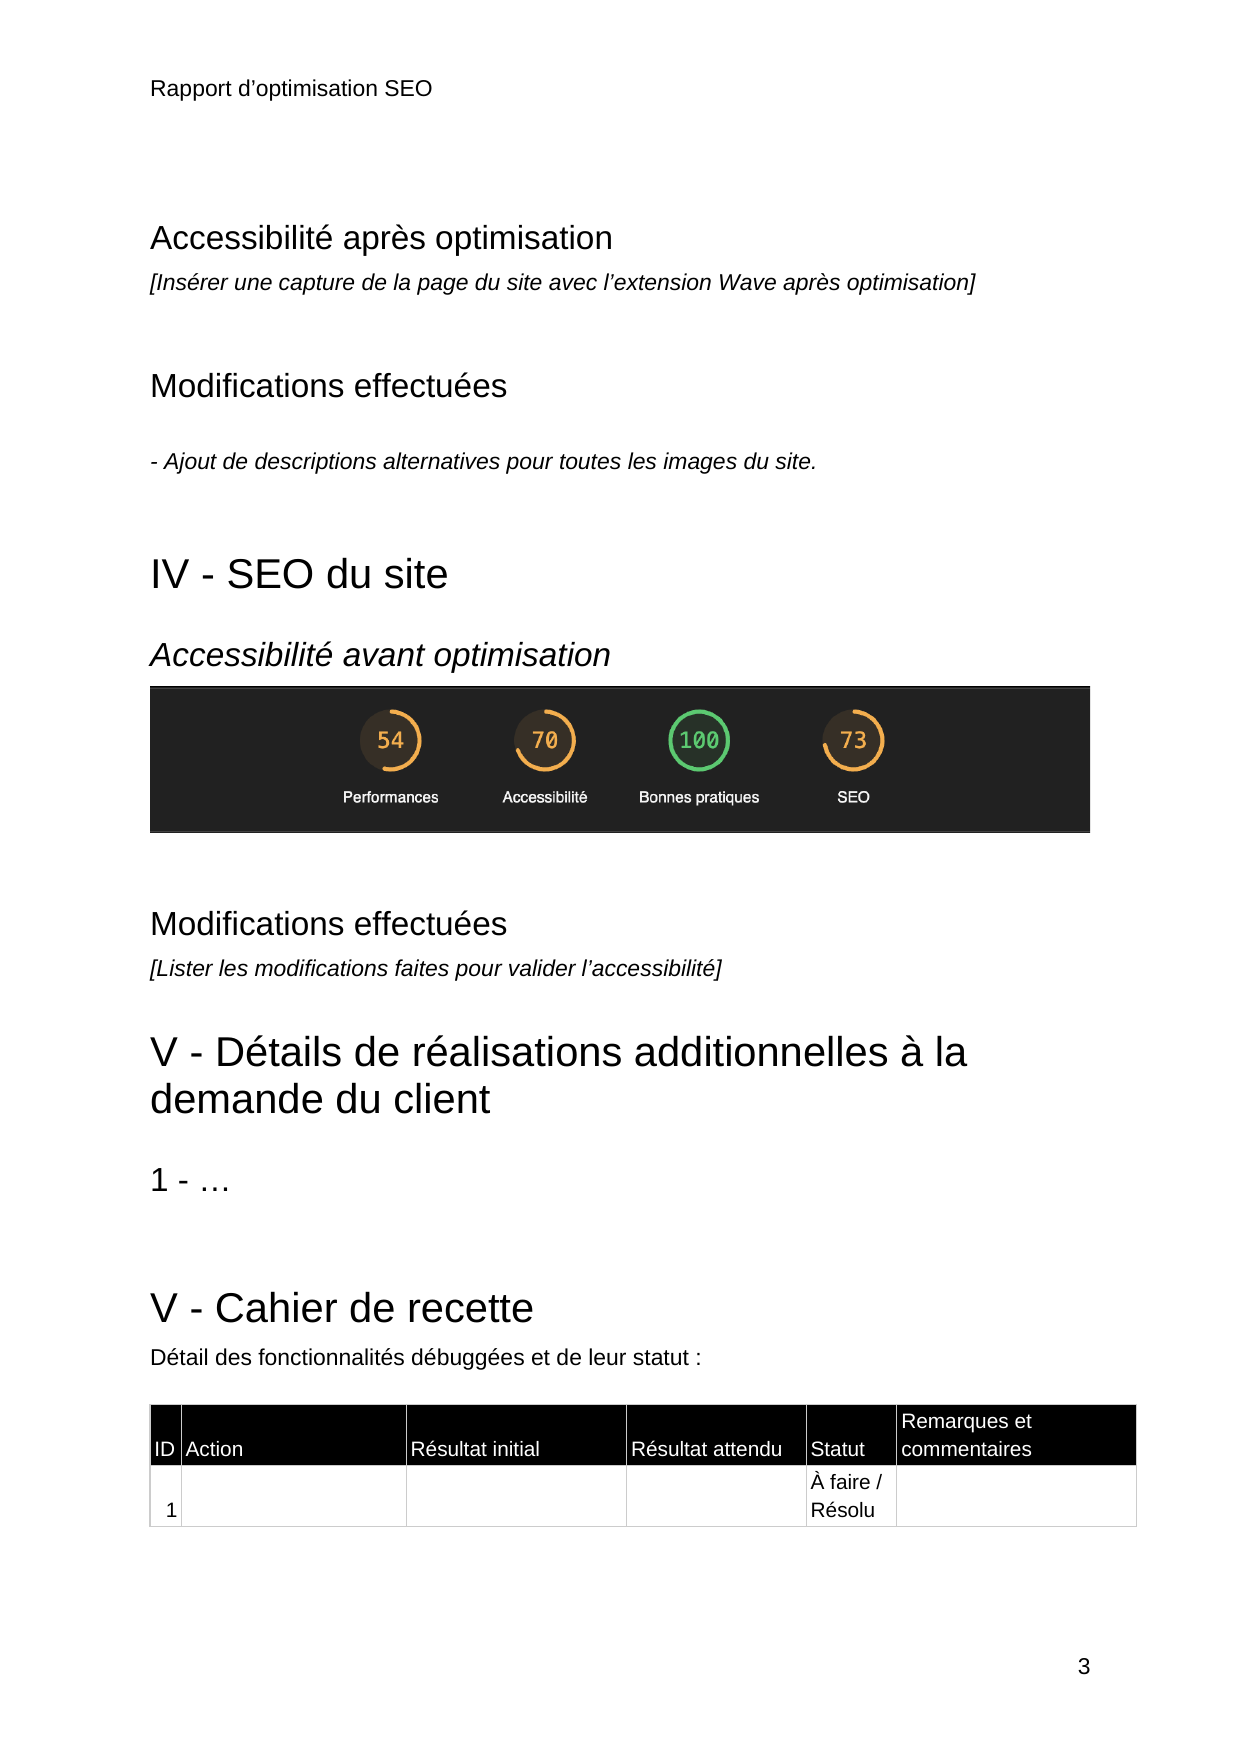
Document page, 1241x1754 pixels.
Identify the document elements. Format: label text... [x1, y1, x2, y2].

table_cell [182, 1466, 406, 1526]
subtitle Modifications effectuées [150, 367, 1090, 405]
subtitle 1 - … [150, 1160, 1090, 1199]
subtitle V - Cahier de recette [150, 1283, 1090, 1331]
text - Ajout de descriptions alternatives pour toutes les images du site. [150, 448, 1090, 474]
text Détail des fonctionnalités débuggées et de leur statut : [150, 1343, 1090, 1370]
subtitle Modifications effectuées [150, 904, 1090, 942]
subtitle IV - SEO du site [150, 550, 1090, 598]
table_cell [407, 1466, 626, 1526]
subtitle Accessibilité avant optimisation [150, 635, 1090, 674]
text [Insérer une capture de la page du site avec l’extension Wave après optimisation] [150, 269, 1090, 295]
table_header Remarques et commentaires [897, 1405, 1136, 1465]
table_cell [627, 1466, 806, 1526]
subtitle Accessibilité après optimisation [150, 218, 1090, 256]
table_header Résultat attendu [627, 1405, 806, 1465]
table_cell 1 [151, 1466, 181, 1526]
picture [150, 686, 1091, 833]
table_header Statut [807, 1405, 896, 1465]
text [Lister les modifications faites pour valider l’accessibilité] [150, 955, 1090, 981]
table_header Action [182, 1405, 406, 1465]
subtitle V - Détails de réalisations additionnelles à la demande du client [150, 1027, 1090, 1123]
table_cell À faire / Résolu [807, 1466, 896, 1526]
table_cell [897, 1466, 1136, 1526]
table_header ID [151, 1405, 181, 1465]
table_header Résultat initial [407, 1405, 626, 1465]
